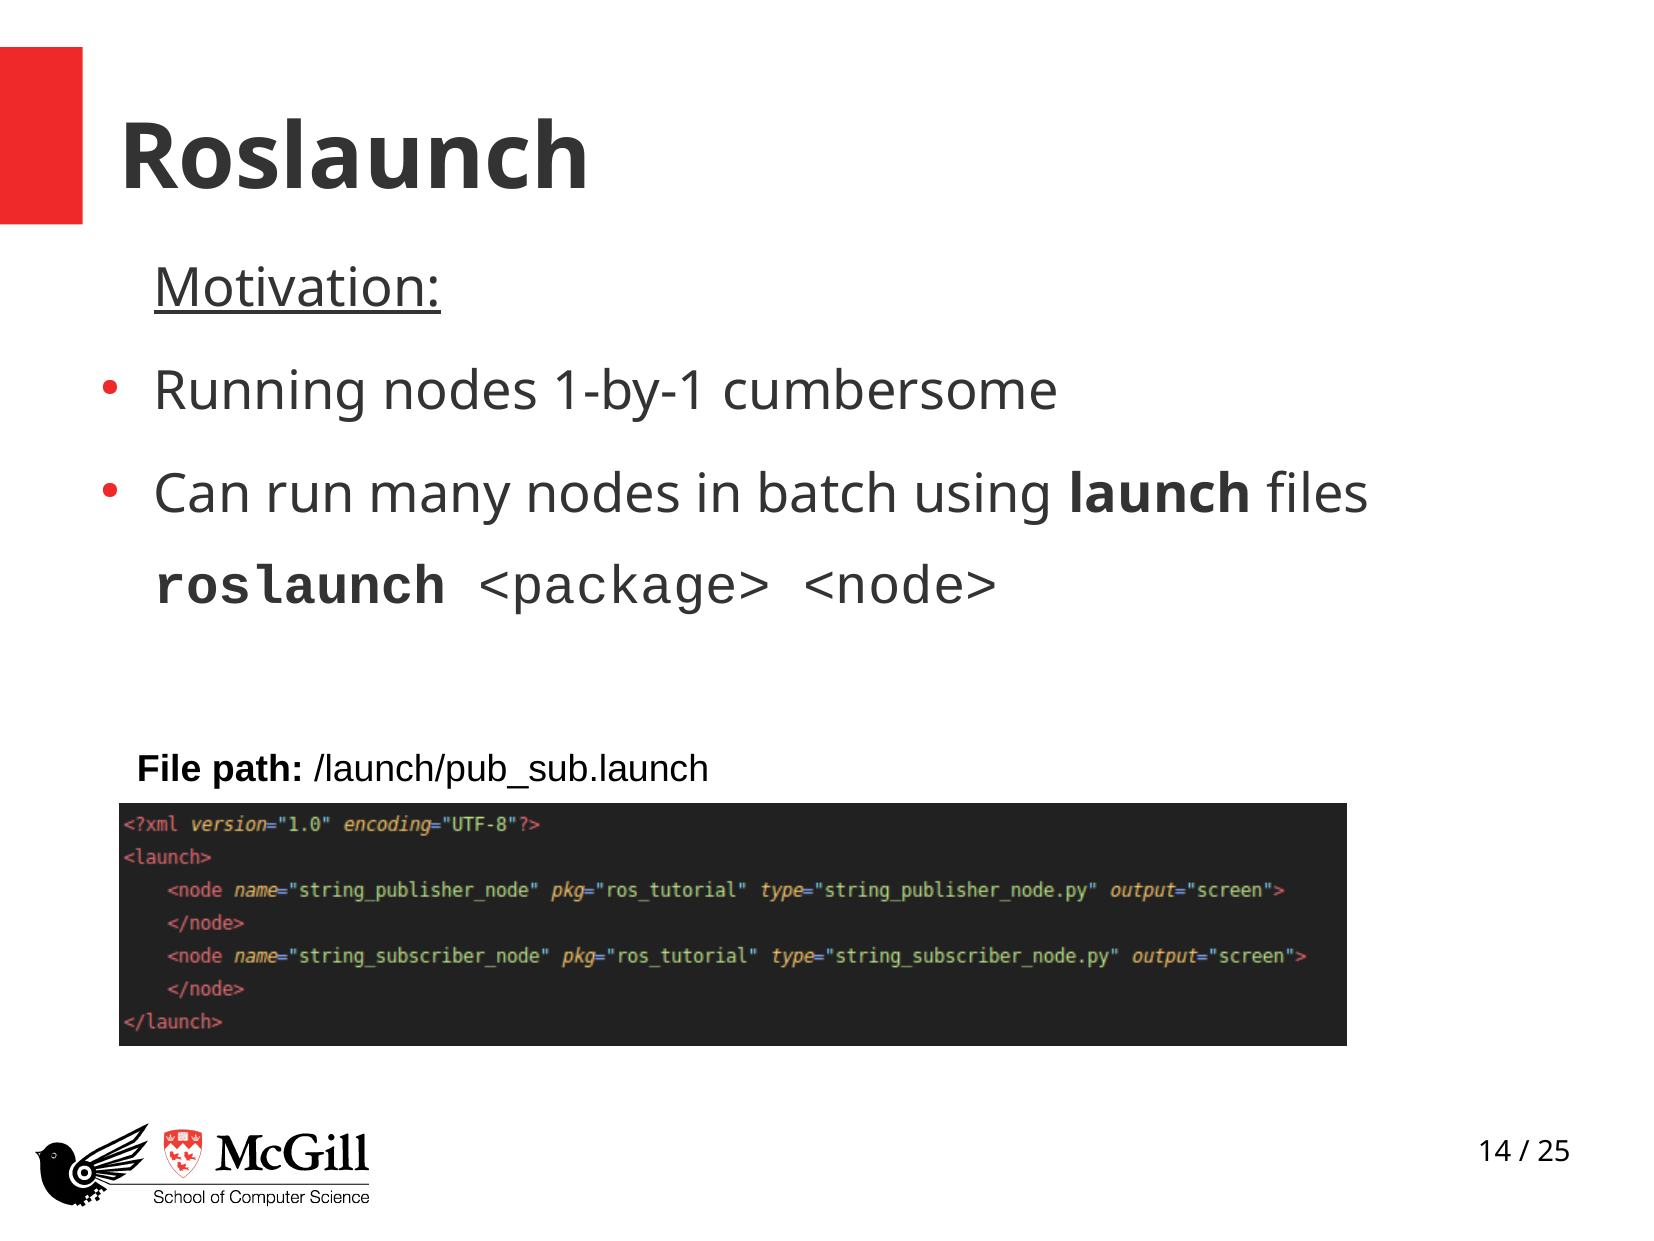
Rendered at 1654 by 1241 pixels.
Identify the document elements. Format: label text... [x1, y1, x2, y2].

title Roslaunch [118, 49, 1571, 257]
picture [119, 803, 1347, 1046]
picture [35, 1110, 369, 1216]
text_box File path: /launch/pub_sub.launch [122, 739, 780, 839]
list Motivation: Running nodes 1-by-1 cumbersome Can run many nodes in batch using launch files roslaunch <package> <node> [82, 248, 1501, 968]
